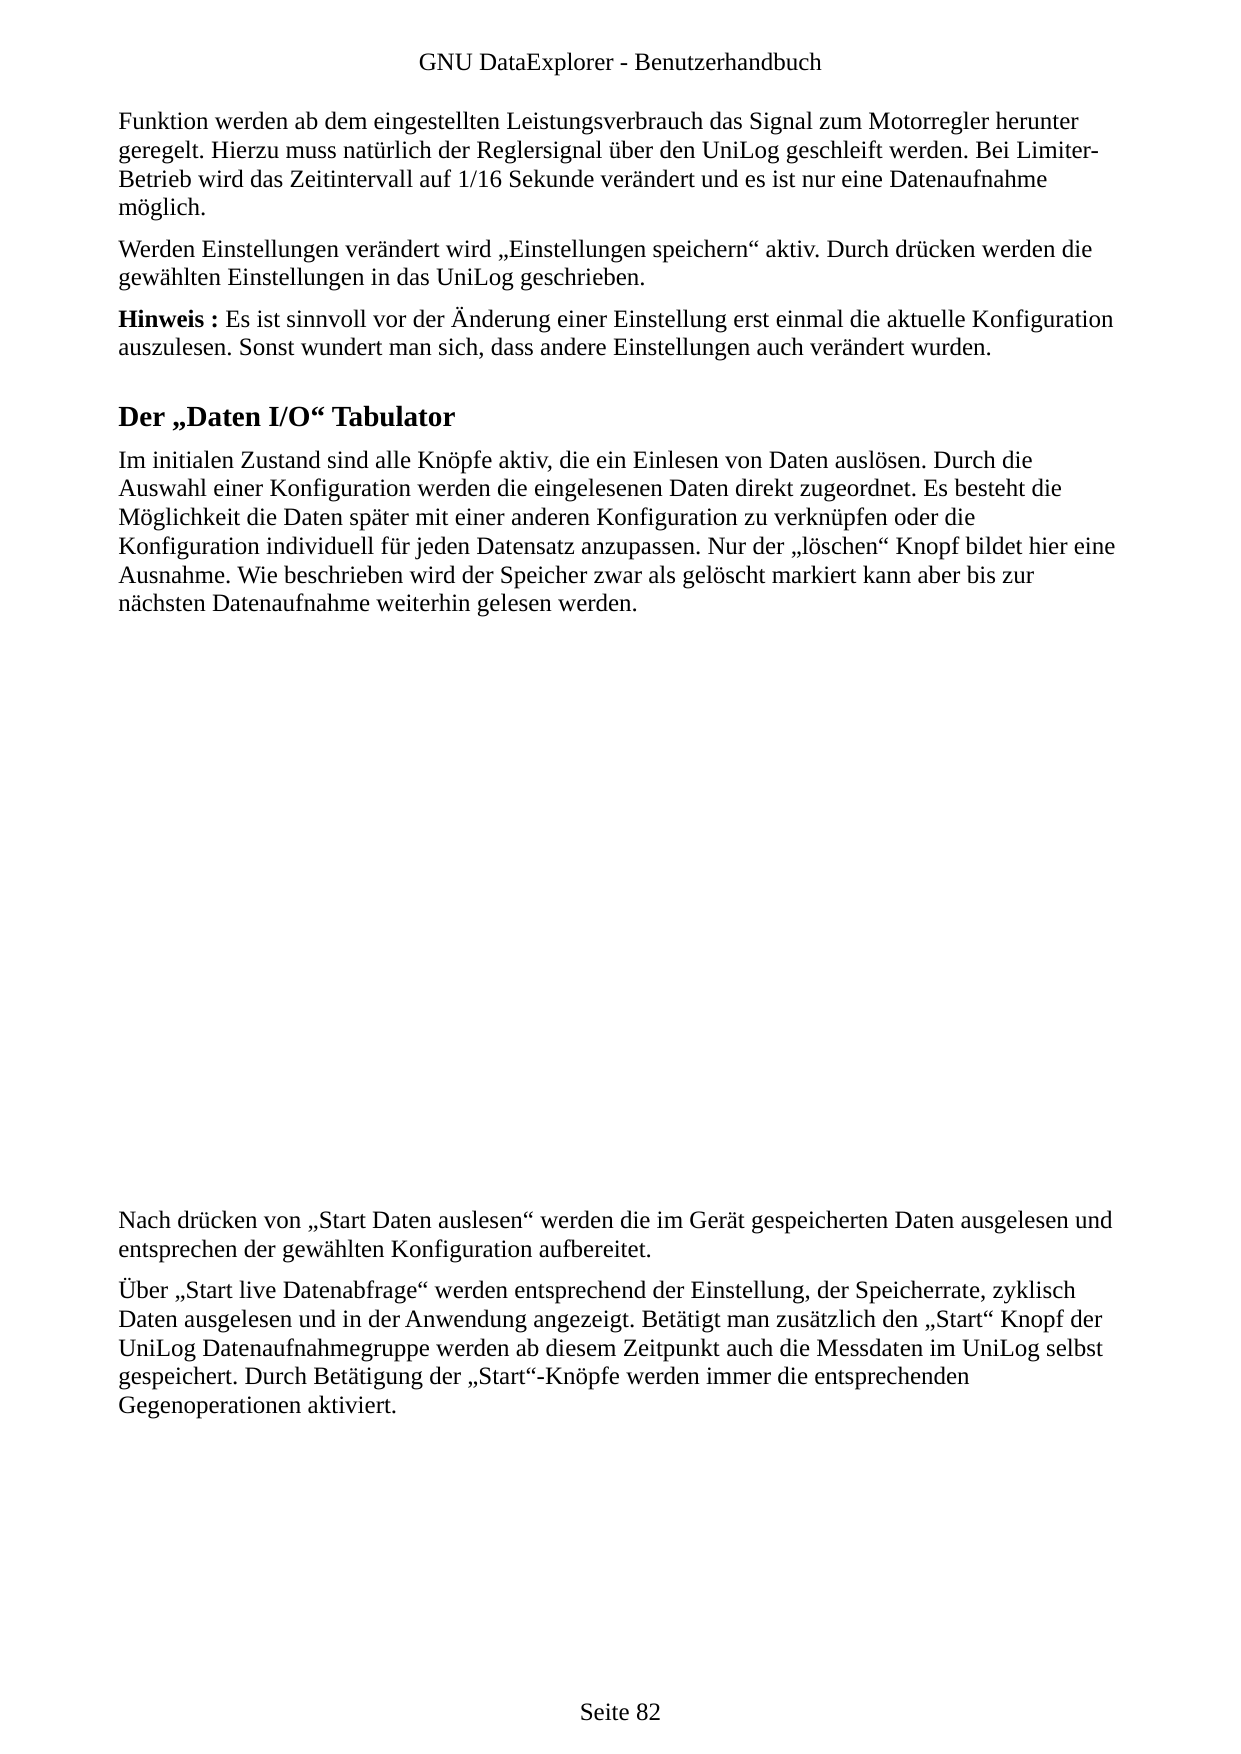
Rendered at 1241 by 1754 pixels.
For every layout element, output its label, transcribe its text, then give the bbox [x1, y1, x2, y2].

text Funktion werden ab dem eingestellten Leistungsverbrauch das Signal zum Motorregler herunter geregelt. Hierzu muss natürlich der Reglersignal über den UniLog geschleift werden. Bei Limiter- Betrieb wird das Zeitintervall auf 1/16 Sekunde verändert und es ist nur eine Datenaufnahme möglich. [118, 106, 1122, 221]
text Über „Start live Datenabfrage“ werden entsprechend der Einstellung, der Speicherrate, zyklisch Daten ausgelesen und in der Anwendung angezeigt. Betätigt man zusätzlich den „Start“ Knopf der UniLog Datenaufnahmegruppe werden ab diesem Zeitpunkt auch die Messdaten im UniLog selbst gespeichert. Durch Betätigung der „Start“-Knöpfe werden immer die entsprechenden Gegenoperationen aktiviert. [118, 1275, 1122, 1419]
subtitle Der „Daten I/O“ Tabulator [118, 399, 1122, 432]
text Werden Einstellungen verändert wird „Einstellungen speichern“ aktiv. Durch drücken werden die gewählten Einstellungen in das UniLog geschrieben. [118, 234, 1122, 291]
text Nach drücken von „Start Daten auslesen“ werden die im Gerät gespeicherten Daten ausgelesen und entsprechen der gewählten Konfiguration aufbereitet. [118, 1205, 1122, 1263]
text Im initialen Zustand sind alle Knöpfe aktiv, die ein Einlesen von Daten auslösen. Durch die Auswahl einer Konfiguration werden die eingelesenen Daten direkt zugeordnet. Es besteht die Möglichkeit die Daten später mit einer anderen Konfiguration zu verknüpfen oder die Konfiguration individuell für jeden Datensatz anzupassen. Nur der „löschen“ Knopf bildet hier eine Ausnahme. Wie beschrieben wird der Speicher zwar als gelöscht markiert kann aber bis zur nächsten Datenaufnahme weiterhin gelesen werden. [118, 445, 1122, 617]
text Hinweis : Es ist sinnvoll vor der Änderung einer Einstellung erst einmal die aktuelle Konfiguration auszulesen. Sonst wundert man sich, dass andere Einstellungen auch verändert wurden. [118, 304, 1122, 361]
